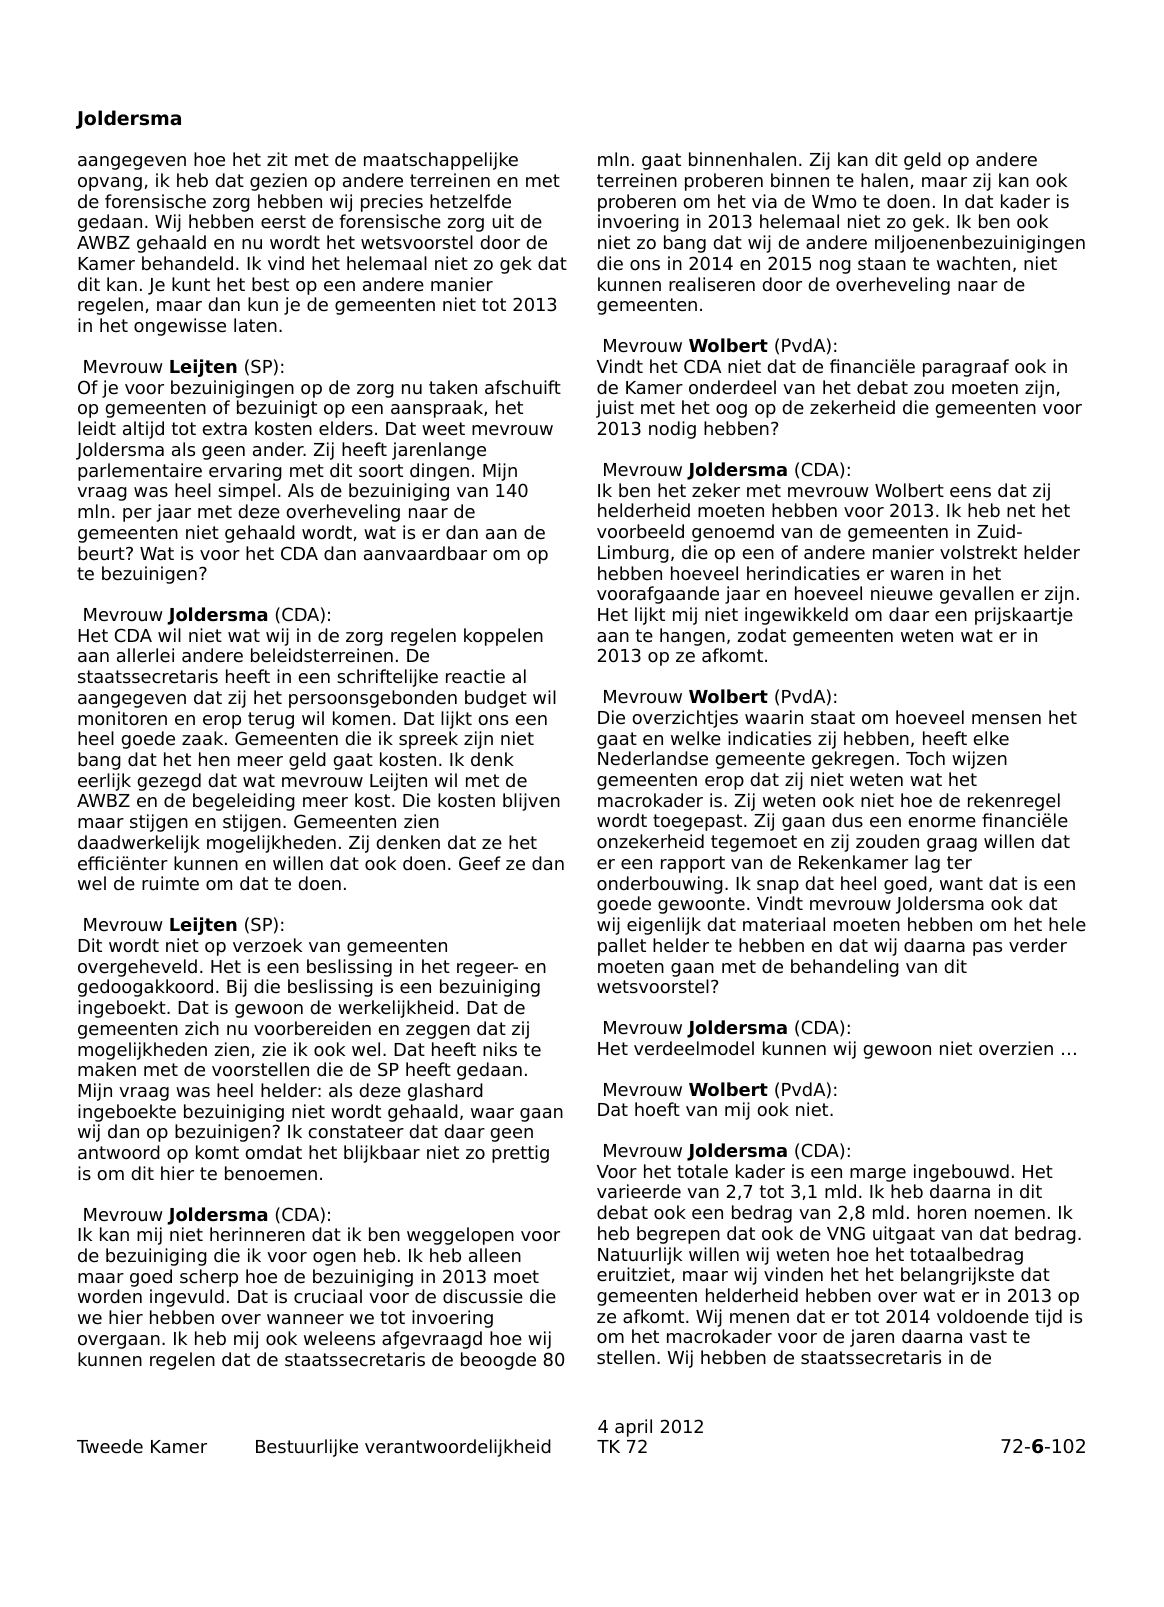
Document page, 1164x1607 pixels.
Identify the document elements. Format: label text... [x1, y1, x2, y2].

text Het CDA wil niet wat wij in de zorg regelen koppelen aan allerlei andere beleidsterreinen. De staatssecretaris heeft in een schriftelijke reactie al aangegeven dat zij het persoonsgebonden budget wil monitoren en erop terug wil komen. Dat lijkt ons een heel goede zaak. Gemeenten die ik spreek zijn niet bang dat het hen meer geld gaat kosten. Ik denk eerlijk gezegd dat wat mevrouw Leijten wil met de AWBZ en de begeleiding meer kost. Die kosten blijven maar stijgen en stijgen. Gemeenten zien daadwerkelijk mogelijkheden. Zij denken dat ze het efficiënter kunnen en willen dat ook doen. Geef ze dan wel de ruimte om dat te doen. [77, 626, 567, 895]
text Mevrouw Leijten (SP): [77, 915, 567, 936]
text Mevrouw Wolbert (PvdA): [596, 1079, 1087, 1100]
text Mevrouw Joldersma (CDA): [77, 1204, 567, 1225]
text Mevrouw Wolbert (PvdA): [596, 687, 1087, 708]
text mln. gaat binnenhalen. Zij kan dit geld op andere terreinen proberen binnen te halen, maar zij kan ook proberen om het via de Wmo te doen. In dat kader is invoering in 2013 helemaal niet zo gek. Ik ben ook niet zo bang dat wij de andere miljoenenbezuinigingen die ons in 2014 en 2015 nog staan te wachten, niet kunnen realiseren door de overheveling naar de gemeenten. [596, 150, 1087, 316]
text Dat hoeft van mij ook niet. [596, 1100, 1087, 1121]
text Mevrouw Joldersma (CDA): [596, 1018, 1087, 1039]
text aangegeven hoe het zit met de maatschappelijke opvang, ik heb dat gezien op andere terreinen en met de forensische zorg hebben wij precies hetzelfde gedaan. Wij hebben eerst de forensische zorg uit de AWBZ gehaald en nu wordt het wetsvoorstel door de Kamer behandeld. Ik vind het helemaal niet zo gek dat dit kan. Je kunt het best op een andere manier regelen, maar dan kun je de gemeenten niet tot 2013 in het ongewisse laten. [77, 150, 567, 337]
text Mevrouw Joldersma (CDA): [596, 460, 1087, 480]
text Mevrouw Joldersma (CDA): [77, 605, 567, 626]
text Voor het totale kader is een marge ingebouwd. Het varieerde van 2,7 tot 3,1 mld. Ik heb daarna in dit debat ook een bedrag van 2,8 mld. horen noemen. Ik heb begrepen dat ook de VNG uitgaat van dat bedrag. Natuurlijk willen wij weten hoe het totaalbedrag eruitziet, maar wij vinden het het belangrijkste dat gemeenten helderheid hebben over wat er in 2013 op ze afkomt. Wij menen dat er tot 2014 voldoende tijd is om het macrokader voor de jaren daarna vast te stellen. Wij hebben de staatssecretaris in de [596, 1162, 1087, 1369]
text Ik kan mij niet herinneren dat ik ben weggelopen voor de bezuiniging die ik voor ogen heb. Ik heb alleen maar goed scherp hoe de bezuiniging in 2013 moet worden ingevuld. Dat is cruciaal voor de discussie die we hier hebben over wanneer we tot invoering overgaan. Ik heb mij ook weleens afgevraagd hoe wij kunnen regelen dat de staatssecretaris de beoogde 80 [77, 1225, 567, 1370]
text Of je voor bezuinigingen op de zorg nu taken afschuift op gemeenten of bezuinigt op een aanspraak, het leidt altijd tot extra kosten elders. Dat weet mevrouw Joldersma als geen ander. Zij heeft jarenlange parlementaire ervaring met dit soort dingen. Mijn vraag was heel simpel. Als de bezuiniging van 140 mln. per jaar met deze overheveling naar de gemeenten niet gehaald wordt, wat is er dan aan de beurt? Wat is voor het CDA dan aanvaardbaar om op te bezuinigen? [77, 377, 567, 585]
text Mevrouw Leijten (SP): [77, 357, 567, 377]
text Het verdeelmodel kunnen wij gewoon niet overzien … [596, 1039, 1087, 1059]
text Ik ben het zeker met mevrouw Wolbert eens dat zij helderheid moeten hebben voor 2013. Ik heb net het voorbeeld genoemd van de gemeenten in Zuid-Limburg, die op een of andere manier volstrekt helder hebben hoeveel herindicaties er waren in het voorafgaande jaar en hoeveel nieuwe gevallen er zijn. Het lijkt mij niet ingewikkeld om daar een prijskaartje aan te hangen, zodat gemeenten weten wat er in 2013 op ze afkomt. [596, 480, 1087, 667]
text Dit wordt niet op verzoek van gemeenten overgeheveld. Het is een beslissing in het regeer- en gedoogakkoord. Bij die beslissing is een bezuiniging ingeboekt. Dat is gewoon de werkelijkheid. Dat de gemeenten zich nu voorbereiden en zeggen dat zij mogelijkheden zien, zie ik ook wel. Dat heeft niks te maken met de voorstellen die de SP heeft gedaan. Mijn vraag was heel helder: als deze glashard ingeboekte bezuiniging niet wordt gehaald, waar gaan wij dan op bezuinigen? Ik constateer dat daar geen antwoord op komt omdat het blijkbaar niet zo prettig is om dit hier te benoemen. [77, 936, 567, 1184]
text Vindt het CDA niet dat de financiële paragraaf ook in de Kamer onderdeel van het debat zou moeten zijn, juist met het oog op de zekerheid die gemeenten voor 2013 nodig hebben? [596, 357, 1087, 440]
text Mevrouw Joldersma (CDA): [596, 1141, 1087, 1162]
text Die overzichtjes waarin staat om hoeveel mensen het gaat en welke indicaties zij hebben, heeft elke Nederlandse gemeente gekregen. Toch wijzen gemeenten erop dat zij niet weten wat het macrokader is. Zij weten ook niet hoe de rekenregel wordt toegepast. Zij gaan dus een enorme financiële onzekerheid tegemoet en zij zouden graag willen dat er een rapport van de Rekenkamer lag ter onderbouwing. Ik snap dat heel goed, want dat is een goede gewoonte. Vindt mevrouw Joldersma ook dat wij eigenlijk dat materiaal moeten hebben om het hele pallet helder te hebben en dat wij daarna pas verder moeten gaan met de behandeling van dit wetsvoorstel? [596, 708, 1087, 998]
text Mevrouw Wolbert (PvdA): [596, 336, 1087, 357]
